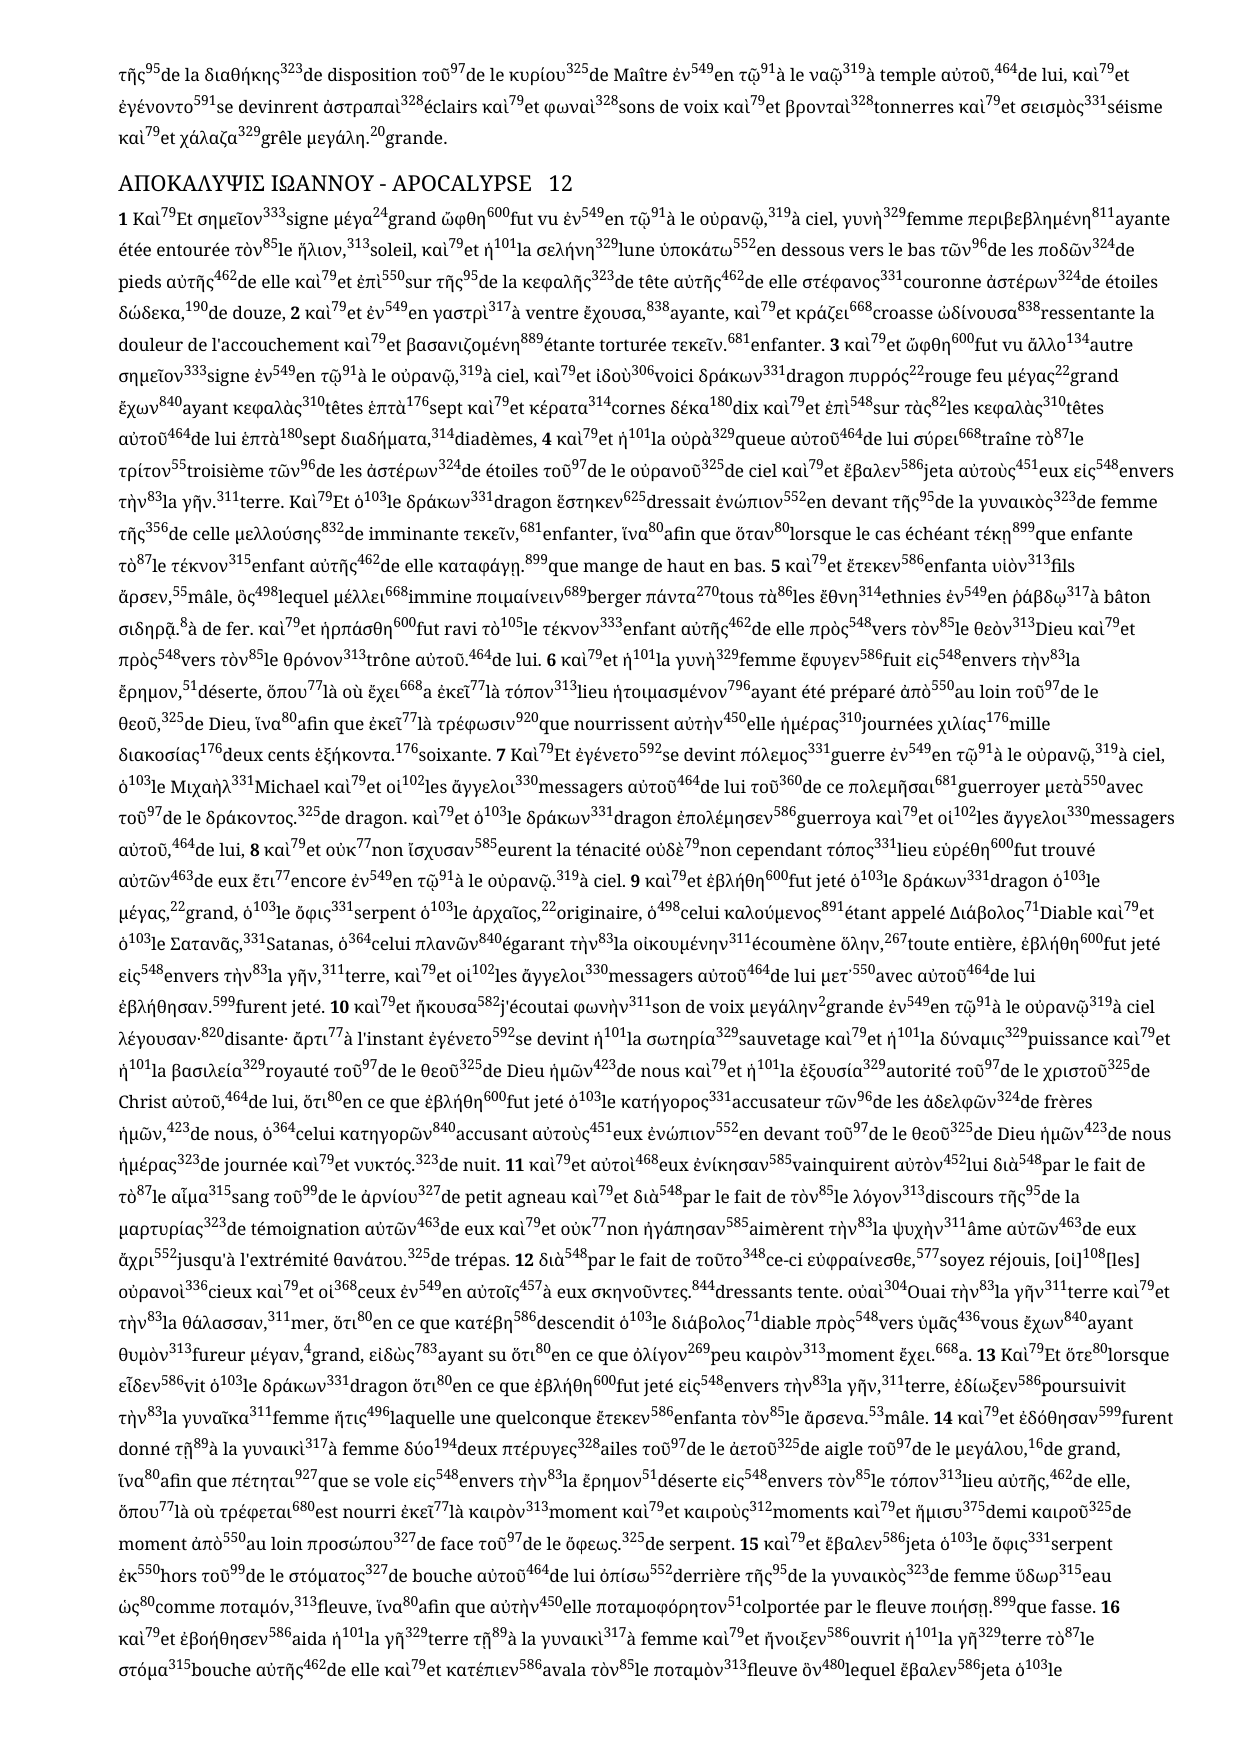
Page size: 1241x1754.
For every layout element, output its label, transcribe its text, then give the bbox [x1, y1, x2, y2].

text 1 Καὶ79Et σημεῖον333signe μέγα24grand ὤφθη600fut vu ἐν549en τῷ91à le οὐρανῷ,319à ciel, γυνὴ329femme περιβεβλημένη811ayante étée entourée τὸν85le ἥλιον,313soleil, καὶ79et ἡ101la σελήνη329lune ὑποκάτω552en dessous vers le bas τῶν96de les ποδῶν324de pieds αὐτῆς462de elle καὶ79et ἐπὶ550sur τῆς95de la κεφαλῆς323de tête αὐτῆς462de elle στέφανος331couronne ἀστέρων324de étoiles δώδεκα,190de douze, 2 καὶ79et ἐν549en γαστρὶ317à ventre ἔχουσα,838ayante, καὶ79et κράζει668croasse ὠδίνουσα838ressentante la douleur de l'accouchement καὶ79et βασανιζομένη889étante torturée τεκεῖν.681enfanter. 3 καὶ79et ὤφθη600fut vu ἄλλο134autre σημεῖον333signe ἐν549en τῷ91à le οὐρανῷ,319à ciel, καὶ79et ἰδοὺ306voici δράκων331dragon πυρρός22rouge feu μέγας22grand ἔχων840ayant κεφαλὰς310têtes ἑπτὰ176sept καὶ79et κέρατα314cornes δέκα180dix καὶ79et ἐπὶ548sur τὰς82les κεφαλὰς310têtes αὐτοῦ464de lui ἑπτὰ180sept διαδήματα,314diadèmes, 4 καὶ79et ἡ101la οὐρὰ329queue αὐτοῦ464de lui σύρει668traîne τὸ87le τρίτον55troisième τῶν96de les ἀστέρων324de étoiles τοῦ97de le οὐρανοῦ325de ciel καὶ79et ἔβαλεν586jeta αὐτοὺς451eux εἰς548envers τὴν83la γῆν.311terre. Καὶ79Et ὁ103le δράκων331dragon ἕστηκεν625dressait ἐνώπιον552en devant τῆς95de la γυναικὸς323de femme τῆς356de celle μελλούσης832de imminante τεκεῖν,681enfanter, ἵνα80afin que ὅταν80lorsque le cas échéant τέκῃ899que enfante τὸ87le τέκνον315enfant αὐτῆς462de elle καταφάγῃ.899que mange de haut en bas. 5 καὶ79et ἔτεκεν586enfanta υἱὸν313fils ἄρσεν,55mâle, ὃς498lequel μέλλει668immine ποιμαίνειν689berger πάντα270tous τὰ86les ἔθνη314ethnies ἐν549en ῥάβδῳ317à bâton σιδηρᾷ.8à de fer. καὶ79et ἡρπάσθη600fut ravi τὸ105le τέκνον333enfant αὐτῆς462de elle πρὸς548vers τὸν85le θεὸν313Dieu καὶ79et πρὸς548vers τὸν85le θρόνον313trône αὐτοῦ.464de lui. 6 καὶ79et ἡ101la γυνὴ329femme ἔφυγεν586fuit εἰς548envers τὴν83la ἔρημον,51déserte, ὅπου77là où ἔχει668a ἐκεῖ77là τόπον313lieu ἡτοιμασμένον796ayant été préparé ἀπὸ550au loin τοῦ97de le θεοῦ,325de Dieu, ἵνα80afin que ἐκεῖ77là τρέφωσιν920que nourrissent αὐτὴν450elle ἡμέρας310journées χιλίας176mille διακοσίας176deux cents ἑξήκοντα.176soixante. 7 Καὶ79Et ἐγένετο592se devint πόλεμος331guerre ἐν549en τῷ91à le οὐρανῷ,319à ciel, ὁ103le Μιχαὴλ331Michael καὶ79et οἱ102les ἄγγελοι330messagers αὐτοῦ464de lui τοῦ360de ce πολεμῆσαι681guerroyer μετὰ550avec τοῦ97de le δράκοντος.325de dragon. καὶ79et ὁ103le δράκων331dragon ἐπολέμησεν586guerroya καὶ79et οἱ102les ἄγγελοι330messagers αὐτοῦ,464de lui, 8 καὶ79et οὐκ77non ἴσχυσαν585eurent la ténacité οὐδὲ79non cependant τόπος331lieu εὑρέθη600fut trouvé αὐτῶν463de eux ἔτι77encore ἐν549en τῷ91à le οὐρανῷ.319à ciel. 9 καὶ79et ἐβλήθη600fut jeté ὁ103le δράκων331dragon ὁ103le μέγας,22grand, ὁ103le ὄφις331serpent ὁ103le ἀρχαῖος,22originaire, ὁ498celui καλούμενος891étant appelé Διάβολος71Diable καὶ79et ὁ103le Σατανᾶς,331Satanas, ὁ364celui πλανῶν840égarant τὴν83la οἰκουμένην311écoumène ὅλην,267toute entière, ἐβλήθη600fut jeté εἰς548envers τὴν83la γῆν,311terre, καὶ79et οἱ102les ἄγγελοι330messagers αὐτοῦ464de lui μετ᾽550avec αὐτοῦ464de lui ἐβλήθησαν.599furent jeté. 10 καὶ79et ἤκουσα582j'écoutai φωνὴν311son de voix μεγάλην2grande ἐν549en τῷ91à le οὐρανῷ319à ciel λέγουσαν·820disante· ἄρτι77à l'instant ἐγένετο592se devint ἡ101la σωτηρία329sauvetage καὶ79et ἡ101la δύναμις329puissance καὶ79et ἡ101la βασιλεία329royauté τοῦ97de le θεοῦ325de Dieu ἡμῶν423de nous καὶ79et ἡ101la ἐξουσία329autorité τοῦ97de le χριστοῦ325de Christ αὐτοῦ,464de lui, ὅτι80en ce que ἐβλήθη600fut jeté ὁ103le κατήγορος331accusateur τῶν96de les ἀδελφῶν324de frères ἡμῶν,423de nous, ὁ364celui κατηγορῶν840accusant αὐτοὺς451eux ἐνώπιον552en devant τοῦ97de le θεοῦ325de Dieu ἡμῶν423de nous ἡμέρας323de journée καὶ79et νυκτός.323de nuit. 11 καὶ79et αὐτοὶ468eux ἐνίκησαν585vainquirent αὐτὸν452lui διὰ548par le fait de τὸ87le αἷμα315sang τοῦ99de le ἀρνίου327de petit agneau καὶ79et διὰ548par le fait de τὸν85le λόγον313discours τῆς95de la μαρτυρίας323de témoignation αὐτῶν463de eux καὶ79et οὐκ77non ἠγάπησαν585aimèrent τὴν83la ψυχὴν311âme αὐτῶν463de eux ἄχρι552jusqu'à l'extrémité θανάτου.325de trépas. 12 διὰ548par le fait de τοῦτο348ce-ci εὐφραίνεσθε,577soyez réjouis, [οἱ]108[les] οὐρανοὶ336cieux καὶ79et οἱ368ceux ἐν549en αὐτοῖς457à eux σκηνοῦντες.844dressants tente. οὐαὶ304Ouai τὴν83la γῆν311terre καὶ79et τὴν83la θάλασσαν,311mer, ὅτι80en ce que κατέβη586descendit ὁ103le διάβολος71diable πρὸς548vers ὑμᾶς436vous ἔχων840ayant θυμὸν313fureur μέγαν,4grand, εἰδὼς783ayant su ὅτι80en ce que ὀλίγον269peu καιρὸν313moment ἔχει.668a. 13 Καὶ79Et ὅτε80lorsque εἶδεν586vit ὁ103le δράκων331dragon ὅτι80en ce que ἐβλήθη600fut jeté εἰς548envers τὴν83la γῆν,311terre, ἐδίωξεν586poursuivit τὴν83la γυναῖκα311femme ἥτις496laquelle une quelconque ἔτεκεν586enfanta τὸν85le ἄρσενα.53mâle. 14 καὶ79et ἐδόθησαν599furent donné τῇ89à la γυναικὶ317à femme δύο194deux πτέρυγες328ailes τοῦ97de le ἀετοῦ325de aigle τοῦ97de le μεγάλου,16de grand, ἵνα80afin que πέτηται927que se vole εἰς548envers τὴν83la ἔρημον51déserte εἰς548envers τὸν85le τόπον313lieu αὐτῆς,462de elle, ὅπου77là où τρέφεται680est nourri ἐκεῖ77là καιρὸν313moment καὶ79et καιροὺς312moments καὶ79et ἥμισυ375demi καιροῦ325de moment ἀπὸ550au loin προσώπου327de face τοῦ97de le ὄφεως.325de serpent. 15 καὶ79et ἔβαλεν586jeta ὁ103le ὄφις331serpent ἐκ550hors τοῦ99de le στόματος327de bouche αὐτοῦ464de lui ὀπίσω552derrière τῆς95de la γυναικὸς323de femme ὕδωρ315eau ὡς80comme ποταμόν,313fleuve, ἵνα80afin que αὐτὴν450elle ποταμοφόρητον51colportée par le fleuve ποιήσῃ.899que fasse. 16 καὶ79et ἐβοήθησεν586aida ἡ101la γῆ329terre τῇ89à la γυναικὶ317à femme καὶ79et ἤνοιξεν586ouvrit ἡ101la γῆ329terre τὸ87le στόμα315bouche αὐτῆς462de elle καὶ79et κατέπιεν586avala τὸν85le ποταμὸν313fleuve ὃν480lequel ἔβαλεν586jeta ὁ103le δράκων331dragon ἐκ550hors τοῦ99de le στόματος327de bouche αὐτοῦ.464de lui. 17 καὶ79et ὠργίσθη600fut mis en colère ὁ103le δράκων331dragon ἐπὶ549sur τῇ89à la γυναικὶ317à femme καὶ79et ἀπῆλθεν586éloigna ποιῆσαι681faire πόλεμον313guerre μετὰ550avec τῶν96de les λοιπῶν383de restants τοῦ99de le σπέρματος327de semence αὐτῆς462de elle τῶν357de ceux τηρούντων833de gardants τὰς82les ἐντολὰς310commandements τοῦ97de le θεοῦ325de Dieu καὶ79et ἐχόντων833de ayants τὴν83la μαρτυρίαν311témoignation Ἰησοῦ.325de Iésous. 18 Καὶ79Et ἐστάθη600fut dressé ἐπὶ548sur τὴν83la ἄμμον311sable τῆς95de la θαλάσσης.323de mer. [118, 202, 1181, 1682]
text ΑΠΟΚΑΛΥΨΙΣ ΙΩΑΝΝΟΥ - APOCALYPSE 12 [118, 168, 1181, 198]
